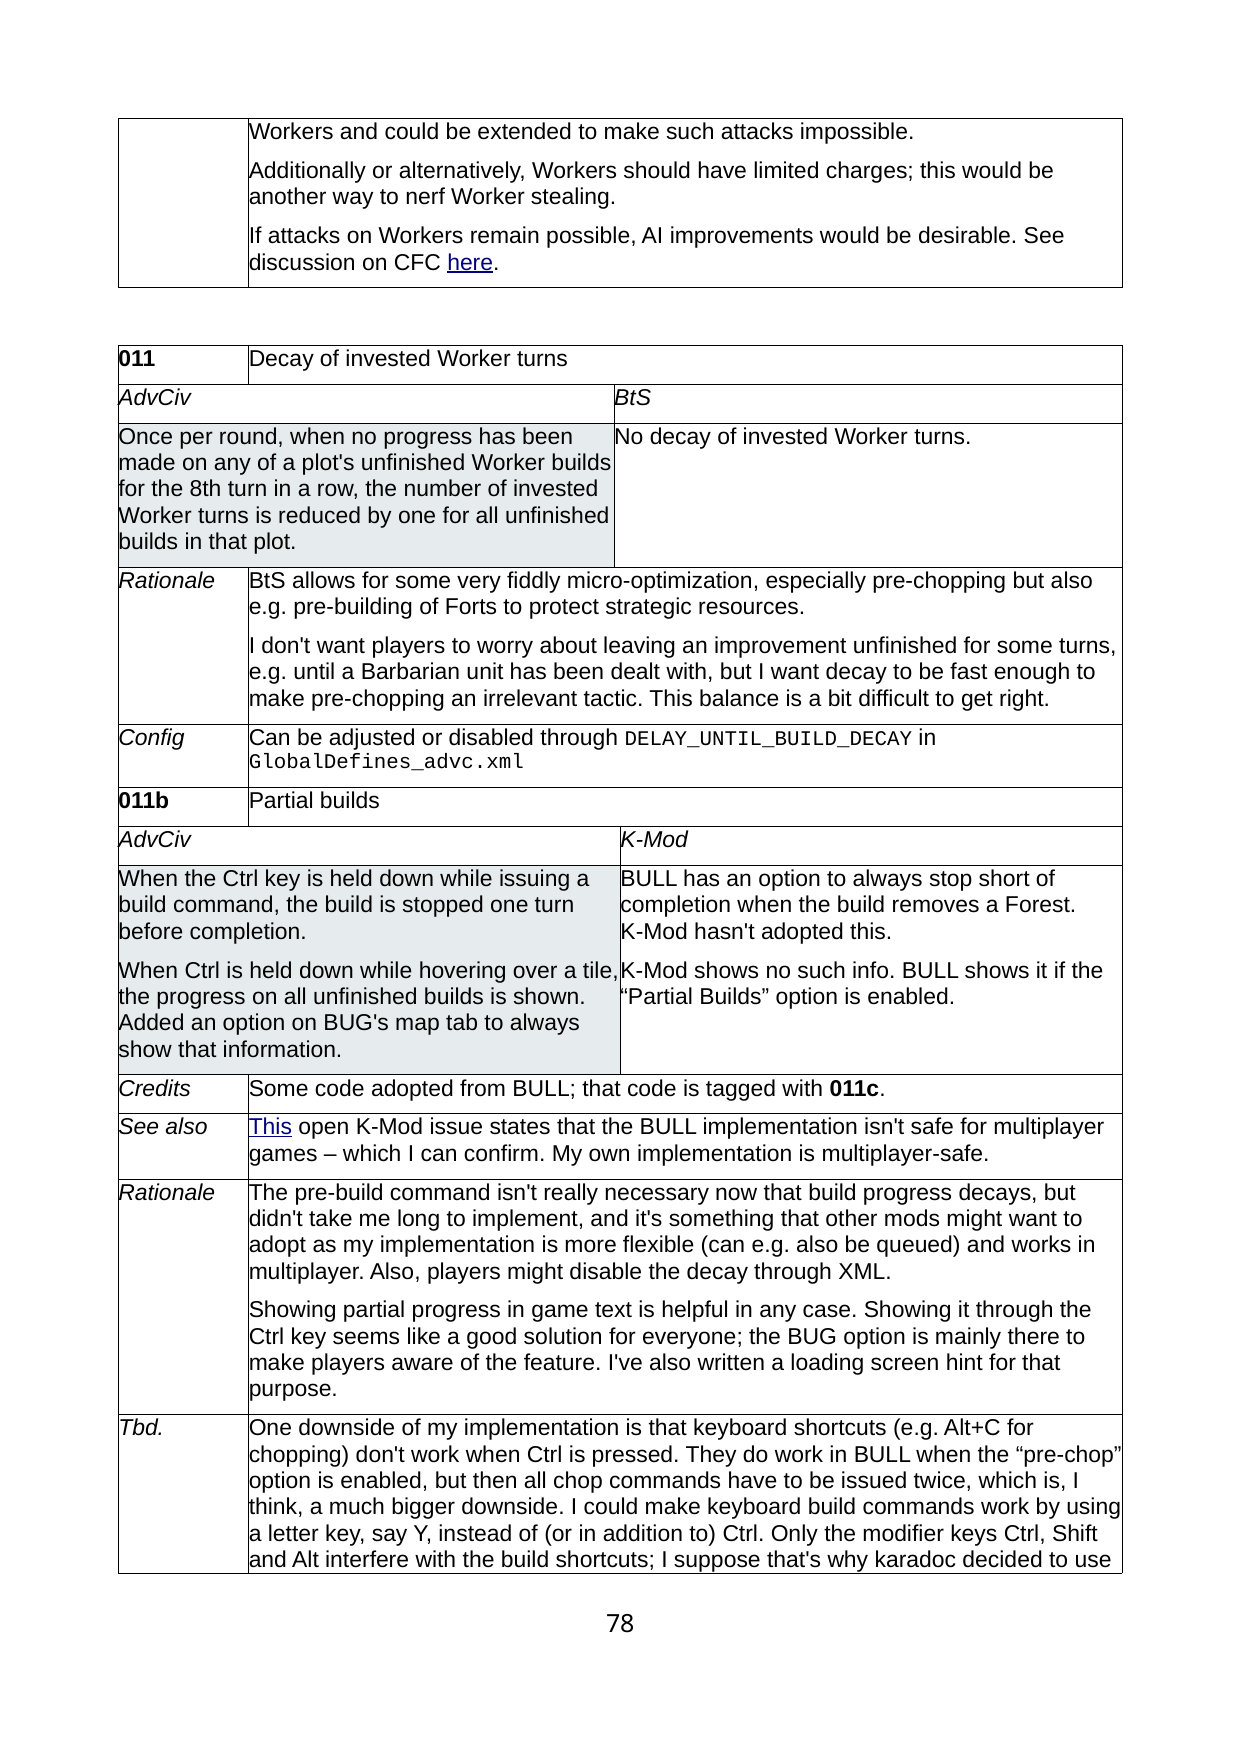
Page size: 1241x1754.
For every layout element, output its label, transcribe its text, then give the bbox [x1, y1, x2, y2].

table_cell K-Mod [621, 827, 1122, 865]
table_cell 011b [119, 788, 248, 826]
table_cell BULL has an option to always stop short of completion when the build removes a Forest. K‑Mod hasn't adopted this. K-Mod shows no such info. BULL shows it if the “Partial Builds” option is enabled. [621, 866, 1122, 1074]
table_cell Config [119, 725, 248, 787]
table_cell Workers and could be extended to make such attacks impossible. Additionally or alternatively, Workers should have limited charges; this would be another way to nerf Worker stealing. If attacks on Workers remain possible, AI improvements would be desirable. See discussion on CFC here. [249, 119, 1122, 287]
table_header 011 [119, 346, 248, 384]
table_header Decay of invested Worker turns [249, 346, 1122, 384]
table_cell Rationale [119, 568, 248, 723]
table_cell See also [119, 1114, 248, 1178]
table_cell When the Ctrl key is held down while issuing a build command, the build is stopped one turn before completion. When Ctrl is held down while hovering over a tile, the progress on all unfinished builds is shown. Added an option on BUG's map tab to always show that information. [119, 866, 620, 1074]
table_cell No decay of invested Worker turns. [615, 424, 1122, 567]
table_cell This open K-Mod issue states that the BULL implementation isn't safe for multiplayer games – which I can confirm. My own implementation is multiplayer-safe. [249, 1114, 1122, 1178]
table_cell [119, 119, 248, 287]
table_cell One downside of my implementation is that keyboard shortcuts (e.g. Alt+C for chopping) don't work when Ctrl is pressed. They do work in BULL when the “pre-chop” option is enabled, but then all chop commands have to be issued twice, which is, I think, a much bigger downside. I could make keyboard build commands work by using a letter key, say Y, instead of (or in addition to) Ctrl. Only the modifier keys Ctrl, Shift and Alt interfere with the build shortcuts; I suppose that's why karadoc decided to use [249, 1415, 1122, 1572]
table_cell Rationale [119, 1180, 248, 1414]
table_cell Partial builds [249, 788, 1122, 826]
table_cell The pre-build command isn't really necessary now that build progress decays, but didn't take me long to implement, and it's something that other mods might want to adopt as my implementation is more flexible (can e.g. also be queued) and works in multiplayer. Also, players might disable the decay through XML. Showing partial progress in game text is helpful in any case. Showing it through the Ctrl key seems like a good solution for everyone; the BUG option is mainly there to make players aware of the feature. I've also written a loading screen hint for that purpose. [249, 1180, 1122, 1414]
table_cell BtS [615, 385, 1122, 422]
table_cell Can be adjusted or disabled through DELAY_UNTIL_BUILD_DECAY in GlobalDefines_advc.xml [249, 725, 1122, 787]
table_cell BtS allows for some very fiddly micro-optimization, especially pre-chopping but also e.g. pre-building of Forts to protect strategic resources. I don't want players to worry about leaving an improvement unfinished for some turns, e.g. until a Barbarian unit has been dealt with, but I want decay to be fast enough to make pre-chopping an irrelevant tactic. This balance is a bit difficult to get right. [249, 568, 1122, 723]
table_cell Tbd. [119, 1415, 248, 1572]
table_cell AdvCiv [119, 827, 620, 865]
table_cell AdvCiv [119, 385, 614, 422]
table_cell Once per round, when no progress has been made on any of a plot's unfinished Worker builds for the 8th turn in a row, the number of invested Worker turns is reduced by one for all unfinished builds in that plot. [119, 424, 614, 567]
table_cell Some code adopted from BULL; that code is tagged with 011c. [249, 1075, 1122, 1113]
table_cell Credits [119, 1075, 248, 1113]
